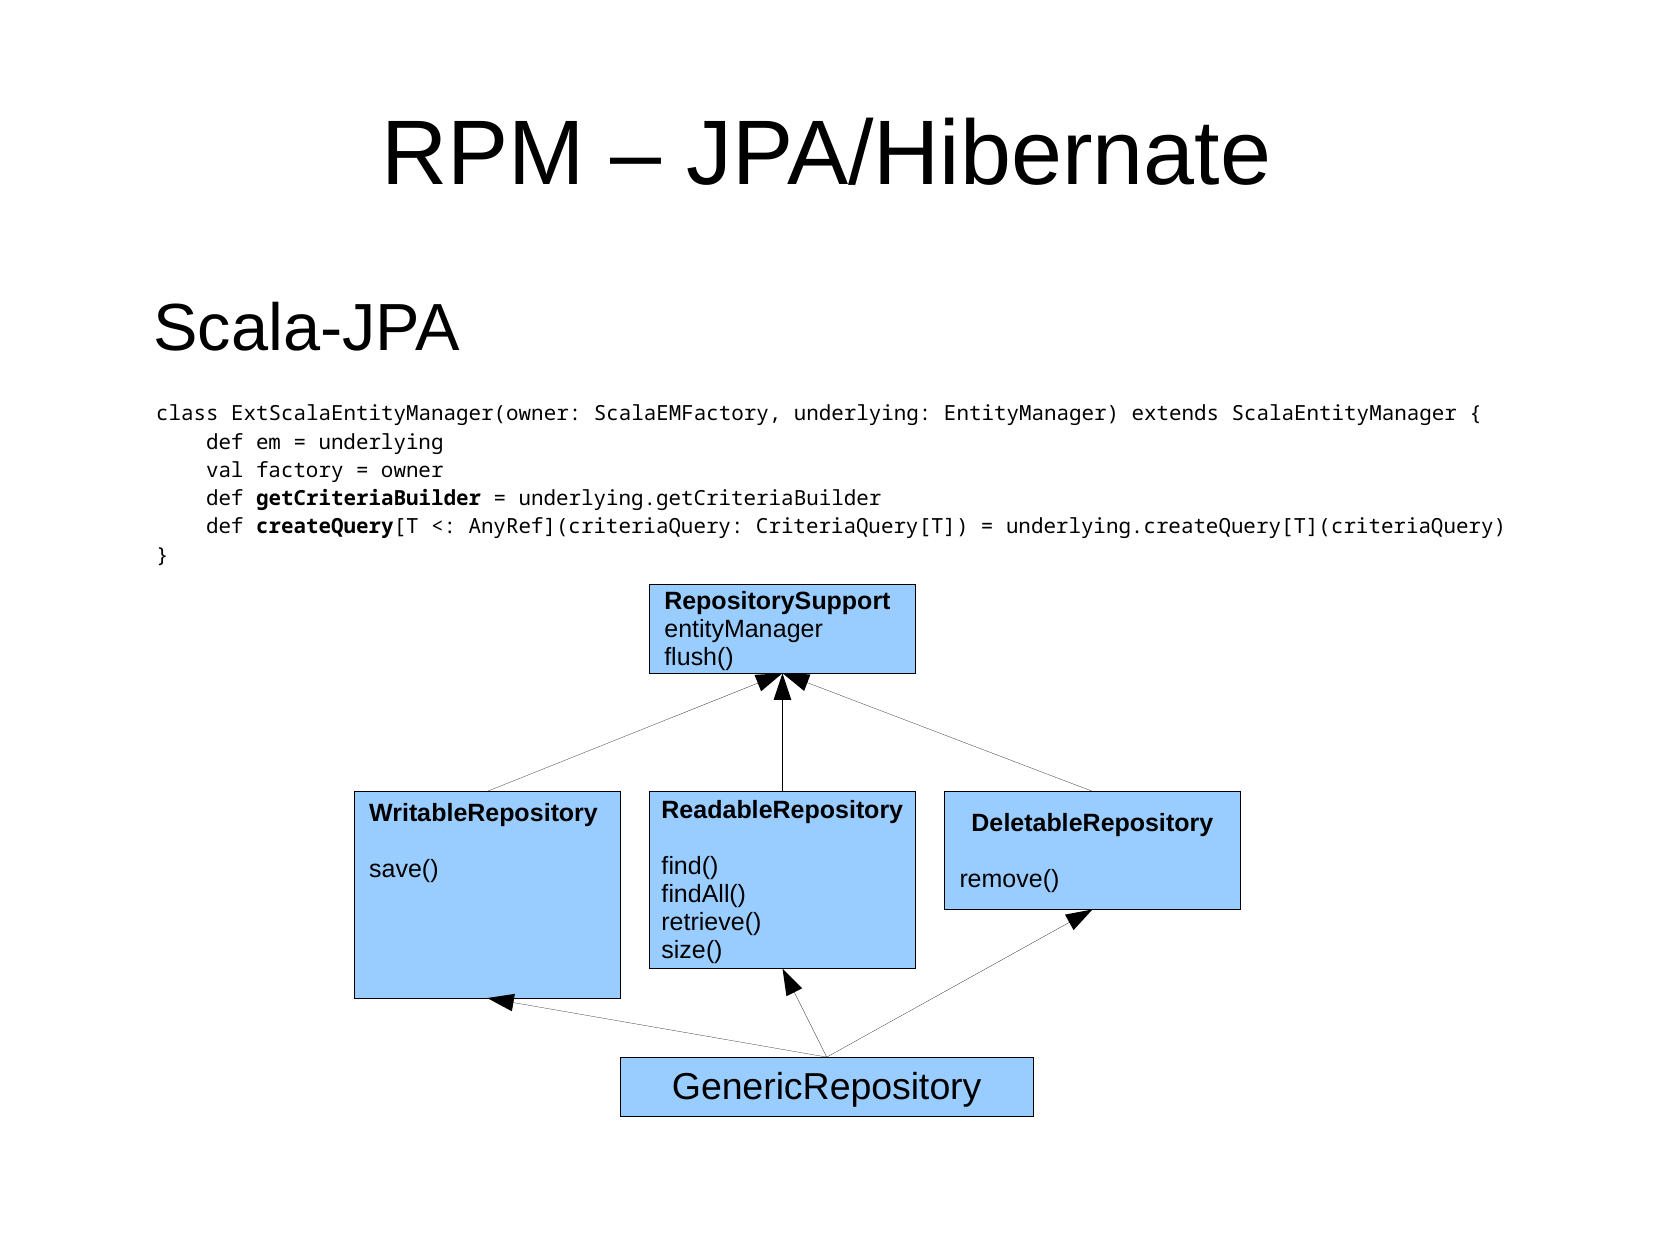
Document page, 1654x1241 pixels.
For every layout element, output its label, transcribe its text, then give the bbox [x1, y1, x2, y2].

text_box WritableRepository save() [354, 791, 621, 999]
title RPM – JPA/Hibernate [82, 49, 1571, 257]
text_box GenericRepository [620, 1057, 1034, 1117]
text_box ReadableRepository find() findAll() retrieve() size() [649, 791, 916, 969]
text_box class ExtScalaEntityManager(owner: ScalaEMFactory, underlying: EntityManager) extends ScalaEntityManager { def em = underlying val factory = owner def getCriteriaBuilder = underlying.getCriteriaBuilder def createQuery[T <: AnyRef](criteriaQuery: CriteriaQuery[T]) = underlying.createQuery[T](criteriaQuery) } [141, 391, 1521, 552]
list Scala-JPA [82, 290, 1571, 384]
text_box DeletableRepository remove() [944, 791, 1241, 910]
text_box RepositorySupport entityManager flush() [649, 584, 916, 674]
